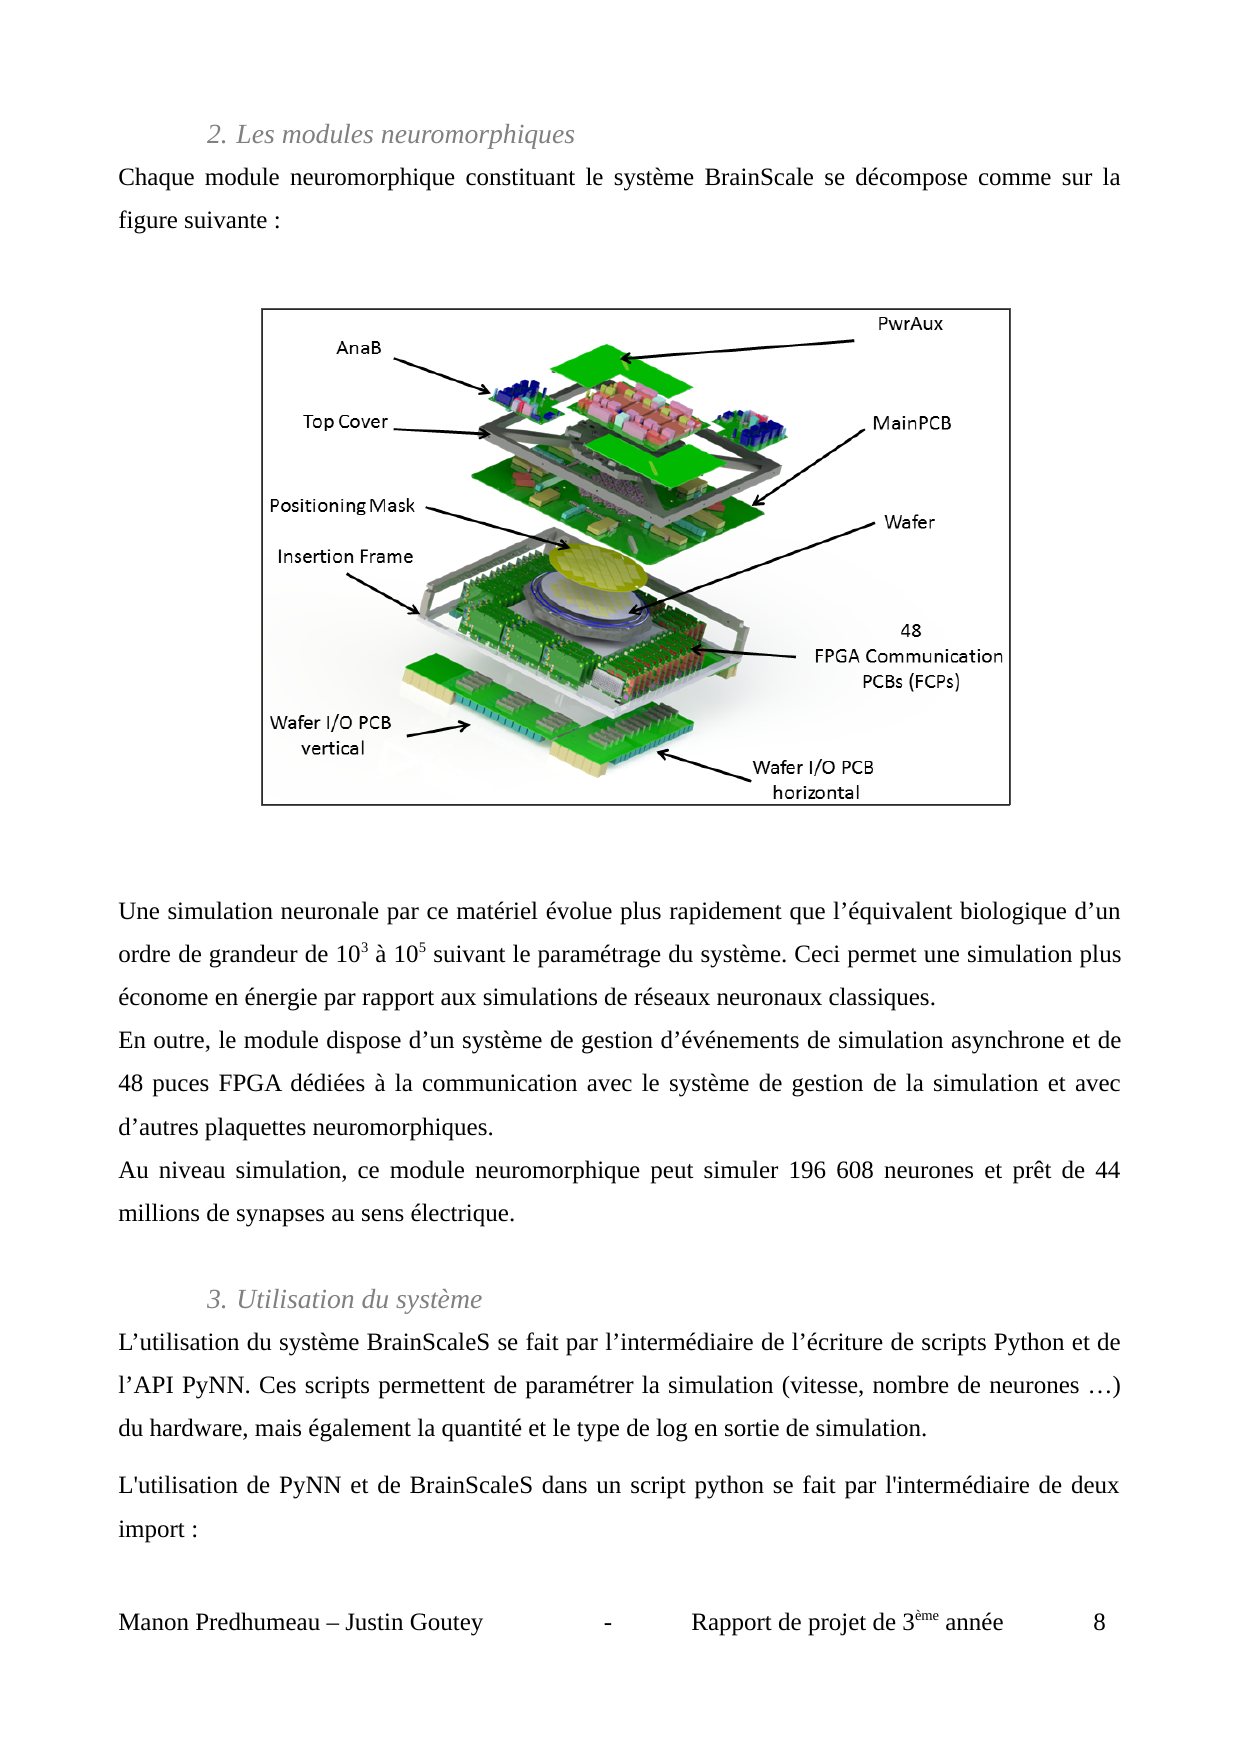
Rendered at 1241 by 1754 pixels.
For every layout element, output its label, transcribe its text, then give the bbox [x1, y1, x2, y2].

text L'utilisation de PyNN et de BrainScaleS dans un script python se fait par l'intermédiaire de deux import : [118, 1471, 1122, 1542]
text Une simulation neuronale par ce matériel évolue plus rapidement que l’équivalent biologique d’un ordre de grandeur de 103 à 105 suivant le paramétrage du système. Ceci permet une simulation plus économe en énergie par rapport aux simulations de réseaux neuronaux classiques. [118, 896, 1122, 1011]
subtitle Les modules neuromorphiques [207, 118, 1122, 150]
subtitle Utilisation du système [207, 1282, 1122, 1314]
text Au niveau simulation, ce module neuromorphique peut simuler 196 608 neurones et prêt de 44 millions de synapses au sens électrique. [118, 1155, 1122, 1227]
text L’utilisation du système BrainScaleS se fait par l’intermédiaire de l’écriture de scripts Python et de l’API PyNN. Ces scripts permettent de paramétrer la simulation (vitesse, nombre de neurones …) du hardware, mais également la quantité et le type de log en sortie de simulation. [118, 1327, 1122, 1442]
picture [264, 311, 1008, 803]
text En outre, le module dispose d’un système de gestion d’événements de simulation asynchrone et de 48 puces FPGA dédiées à la communication avec le système de gestion de la simulation et avec d’autres plaquettes neuromorphiques. [118, 1025, 1122, 1140]
text Chaque module neuromorphique constituant le système BrainScale se décompose comme sur la figure suivante : [118, 162, 1122, 234]
